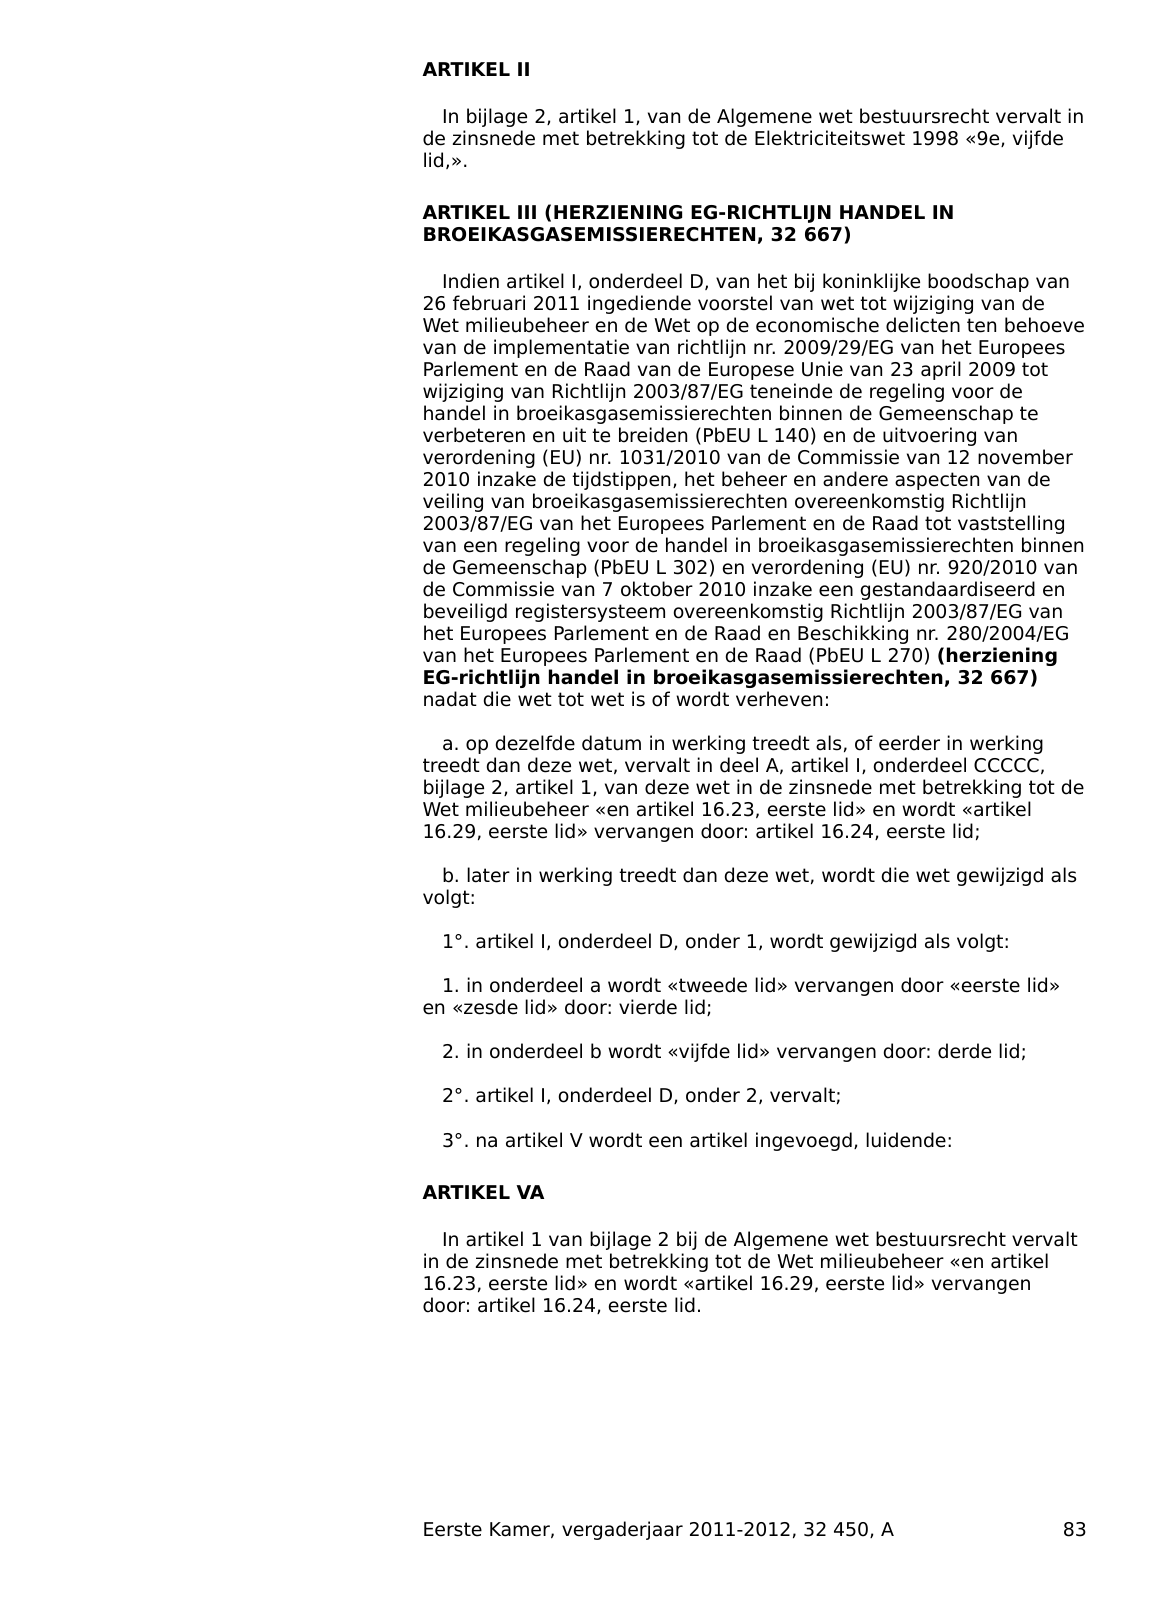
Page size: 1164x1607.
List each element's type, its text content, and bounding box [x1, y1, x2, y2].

text In bijlage 2, artikel 1, van de Algemene wet bestuursrecht vervalt in de zinsnede met betrekking tot de Elektriciteitswet 1998 «9e, vijfde lid,». [422, 106, 1087, 172]
text b. later in werking treedt dan deze wet, wordt die wet gewijzigd als volgt: [422, 865, 1087, 909]
text a. op dezelfde datum in werking treedt als, of eerder in werking treedt dan deze wet, vervalt in deel A, artikel I, onderdeel CCCCC, bijlage 2, artikel 1, van deze wet in de zinsnede met betrekking tot de Wet milieubeheer «en artikel 16.23, eerste lid» en wordt «artikel 16.29, eerste lid» vervangen door: artikel 16.24, eerste lid; [422, 733, 1087, 843]
text 2. in onderdeel b wordt «vijfde lid» vervangen door: derde lid; [422, 1041, 1087, 1063]
text 3°. na artikel V wordt een artikel ingevoegd, luidende: [422, 1129, 1087, 1152]
subtitle ARTIKEL VA [422, 1182, 1087, 1203]
subtitle ARTIKEL II [422, 59, 1087, 81]
text In artikel 1 van bijlage 2 bij de Algemene wet bestuursrecht vervalt in de zinsnede met betrekking tot de Wet milieubeheer «en artikel 16.23, eerste lid» en wordt «artikel 16.29, eerste lid» vervangen door: artikel 16.24, eerste lid. [422, 1228, 1087, 1316]
text Indien artikel I, onderdeel D, van het bij koninklijke boodschap van 26 februari 2011 ingediende voorstel van wet tot wijziging van de Wet milieubeheer en de Wet op de economische delicten ten behoeve van de implementatie van richtlijn nr. 2009/29/EG van het Europees Parlement en de Raad van de Europese Unie van 23 april 2009 tot wijziging van Richtlijn 2003/87/EG teneinde de regeling voor de handel in broeikasgasemissierechten binnen de Gemeenschap te verbeteren en uit te breiden (PbEU L 140) en de uitvoering van verordening (EU) nr. 1031/2010 van de Commissie van 12 november 2010 inzake de tijdstippen, het beheer en andere aspecten van de veiling van broeikasgasemissierechten overeenkomstig Richtlijn 2003/87/EG van het Europees Parlement en de Raad tot vaststelling van een regeling voor de handel in broeikasgasemissierechten binnen de Gemeenschap (PbEU L 302) en verordening (EU) nr. 920/2010 van de Commissie van 7 oktober 2010 inzake een gestandaardiseerd en beveiligd registersysteem overeenkomstig Richtlijn 2003/87/EG van het Europees Parlement en de Raad en Beschikking nr. 280/2004/EG van het Europees Parlement en de Raad (PbEU L 270) (herziening EG-richtlijn handel in broeikasgasemissierechten, 32 667) nadat die wet tot wet is of wordt verheven: [422, 271, 1087, 711]
text 1°. artikel I, onderdeel D, onder 1, wordt gewijzigd als volgt: [422, 931, 1087, 953]
subtitle ARTIKEL III (HERZIENING EG-RICHTLIJN HANDEL IN BROEIKASGASEMISSIERECHTEN, 32 667) [422, 202, 1087, 246]
text 2°. artikel I, onderdeel D, onder 2, vervalt; [422, 1085, 1087, 1107]
text 1. in onderdeel a wordt «tweede lid» vervangen door «eerste lid» en «zesde lid» door: vierde lid; [422, 975, 1087, 1019]
